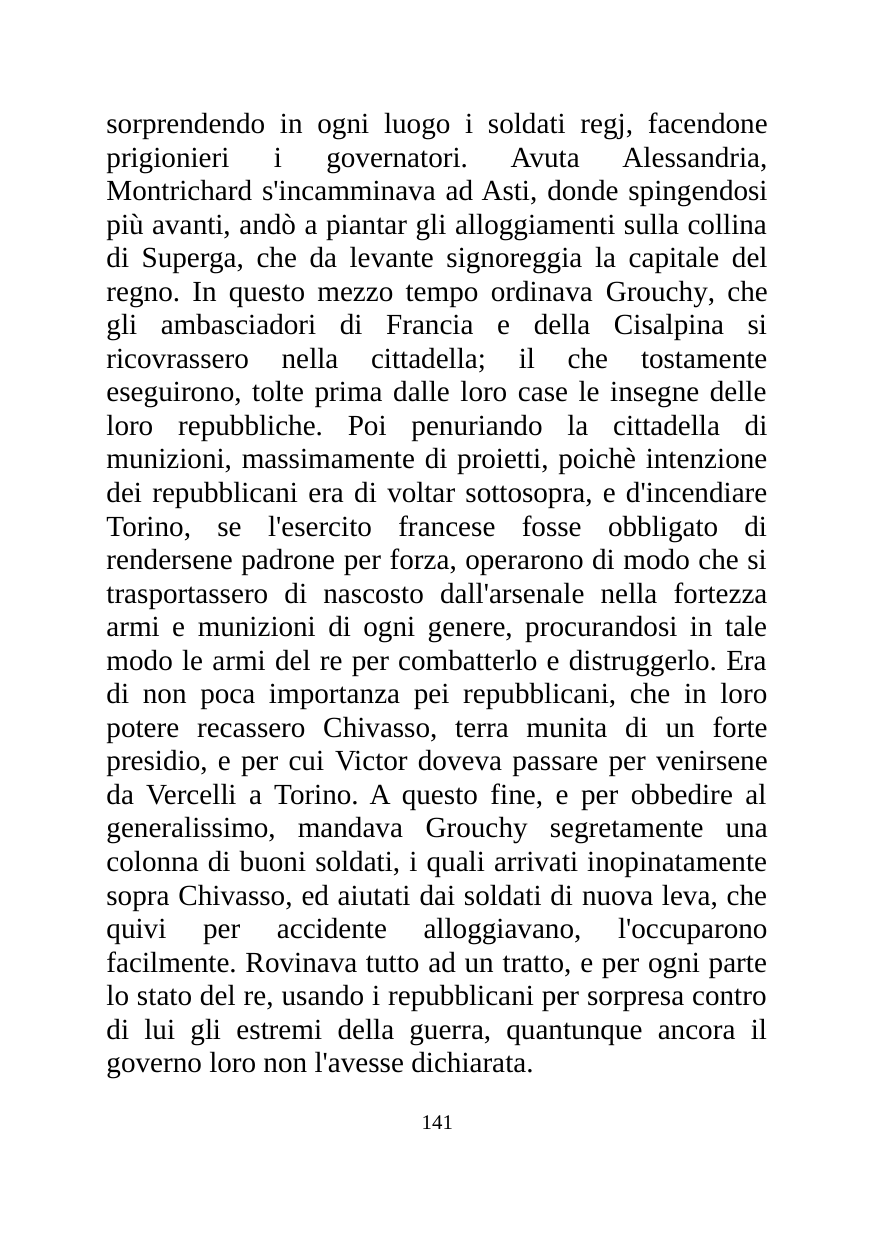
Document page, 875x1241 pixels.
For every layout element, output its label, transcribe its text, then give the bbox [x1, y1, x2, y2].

text sorprendendo in ogni luogo i soldati regj, facendone prigionieri i governatori. Avuta Alessandria, Montrichard s'incamminava ad Asti, donde spingendosi più avanti, andò a piantar gli alloggiamenti sulla collina di Superga, che da levante signoreggia la capitale del regno. In questo mezzo tempo ordinava Grouchy, che gli ambasciadori di Francia e della Cisalpina si ricovrassero nella cittadella; il che tostamente eseguirono, tolte prima dalle loro case le insegne delle loro repubbliche. Poi penuriando la cittadella di munizioni, massimamente di proietti, poichè intenzione dei repubblicani era di voltar sottosopra, e d'incendiare Torino, se l'esercito francese fosse obbligato di rendersene padrone per forza, operarono di modo che si trasportassero di nascosto dall'arsenale nella fortezza armi e munizioni di ogni genere, procurandosi in tale modo le armi del re per combatterlo e distruggerlo. Era di non poca importanza pei repubblicani, che in loro potere recassero Chivasso, terra munita di un forte presidio, e per cui Victor doveva passare per venirsene da Vercelli a Torino. A questo fine, e per obbedire al generalissimo, mandava Grouchy segretamente una colonna di buoni soldati, i quali arrivati inopinatamente sopra Chivasso, ed aiutati dai soldati di nuova leva, che quivi per accidente alloggiavano, l'occuparono facilmente. Rovinava tutto ad un tratto, e per ogni parte lo stato del re, usando i repubblicani per sorpresa contro di lui gli estremi della guerra, quantunque ancora il governo loro non l'avesse dichiarata. [106, 106, 768, 1079]
